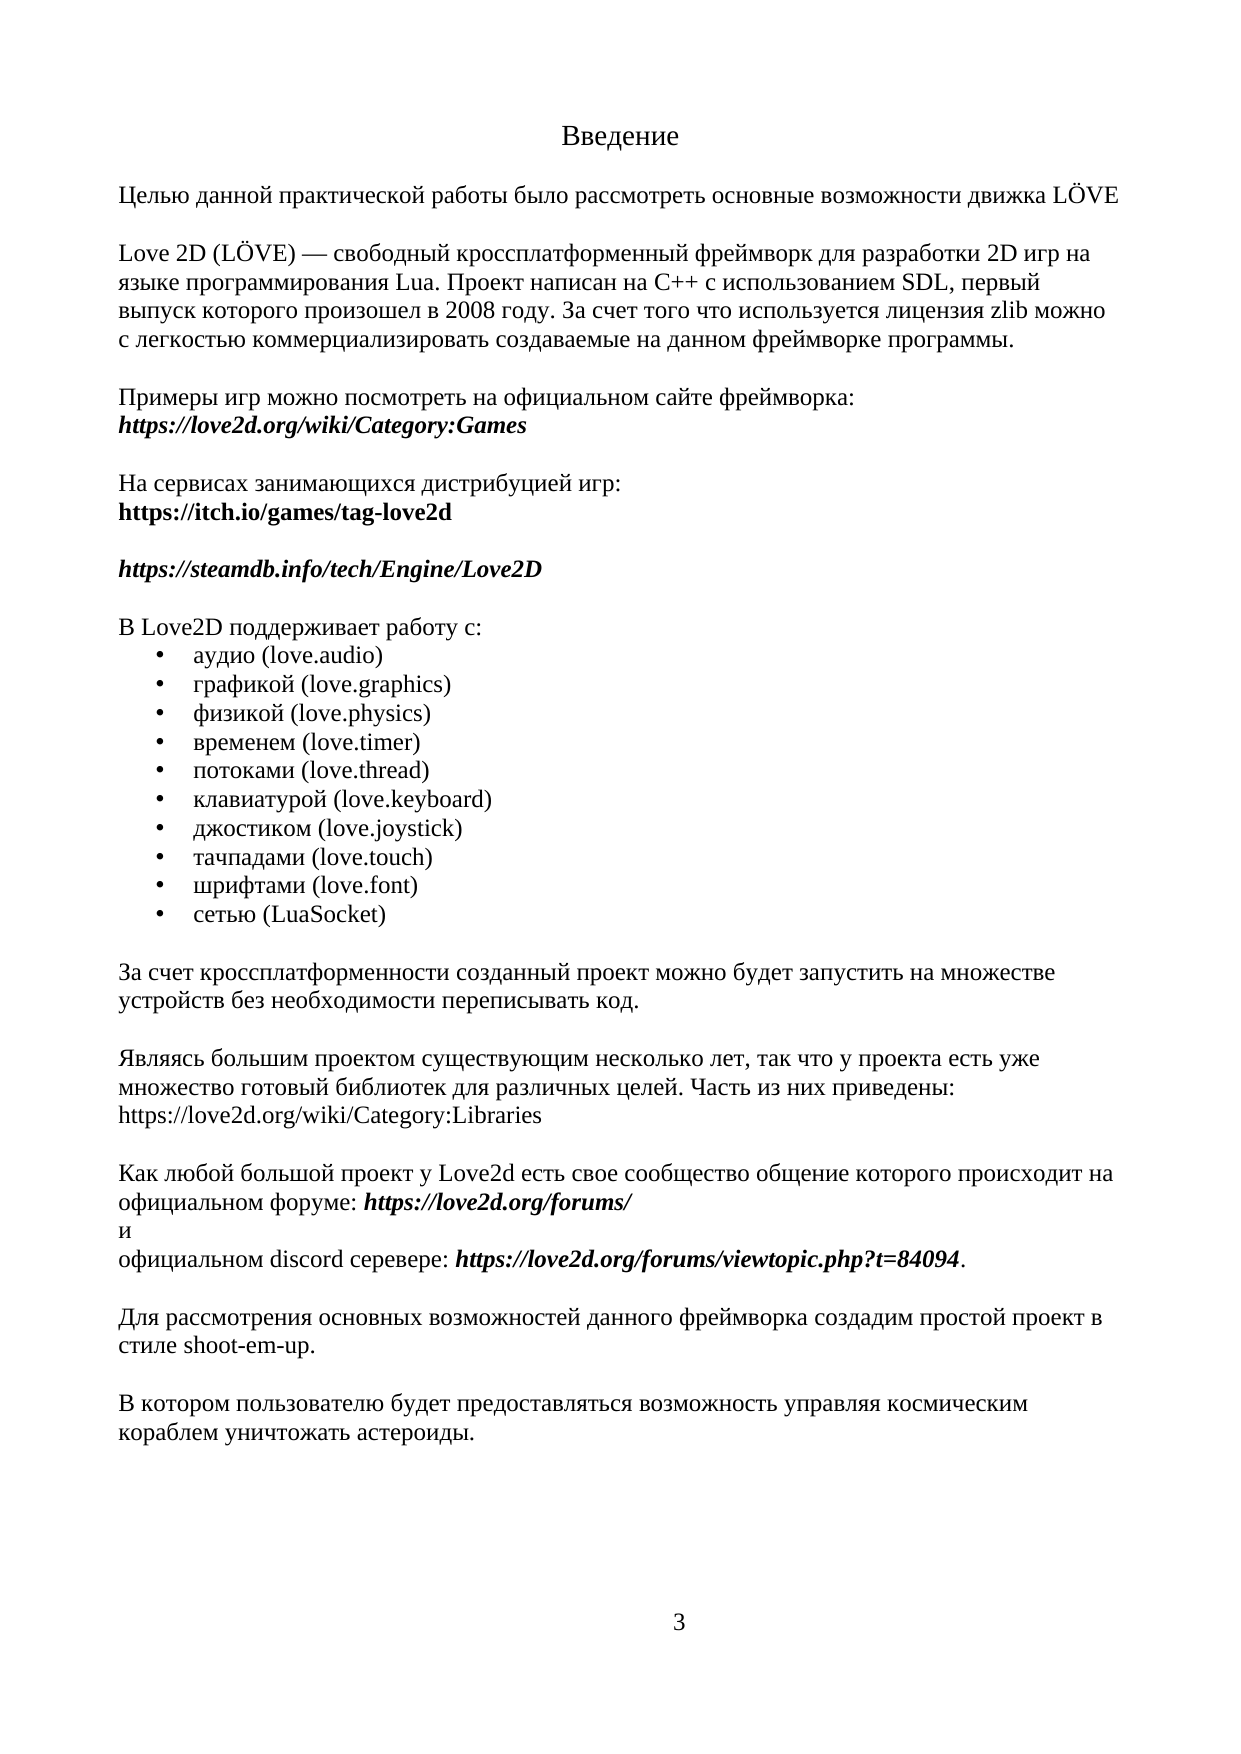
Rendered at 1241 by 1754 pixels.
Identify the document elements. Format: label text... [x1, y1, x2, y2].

list физикой (love.physics) [156, 698, 1122, 727]
text https://itch.io/games/tag-love2d [118, 497, 1122, 525]
text Целью данной практической работы было рассмотреть основные возможности движка LÖVE [118, 180, 1122, 209]
list временем (love.timer) [156, 727, 1122, 755]
text За счет кроссплатформенности созданный проект можно будет запустить на множестве устройств без необходимости переписывать код. [118, 957, 1122, 1014]
text Для рассмотрения основных возможностей данного фреймворка создадим простой проект в стиле shoot-em-up. [118, 1302, 1122, 1359]
list графикой (love.graphics) [156, 669, 1122, 698]
text На сервисах занимающихся дистрибуцией игр: [118, 468, 1122, 497]
list аудио (love.audio) [156, 640, 1122, 669]
list сетью (LuaSocket) [156, 899, 1122, 928]
text и [118, 1215, 1122, 1244]
list потоками (love.thread) [156, 755, 1122, 784]
text Введение [118, 118, 1122, 152]
list джостиком (love.joystick) [156, 813, 1122, 842]
text https://love2d.org/wiki/Category:Libraries [118, 1100, 1122, 1129]
list тачпадами (love.touch) [156, 842, 1122, 870]
text В котором пользователю будет предоставляться возможность управляя космическим кораблем уничтожать астероиды. [118, 1388, 1122, 1445]
text https://steamdb.info/tech/Engine/Love2D [118, 554, 1122, 583]
text официальном discord серевере: https://love2d.org/forums/viewtopic.php?t=84094. [118, 1244, 1122, 1273]
list шрифтами (love.font) [156, 870, 1122, 899]
list клавиатурой (love.keyboard) [156, 784, 1122, 813]
text В Love2D поддерживает работу с: [118, 612, 1122, 640]
text Являясь большим проектом существующим несколько лет, так что у проекта есть уже множество готовый библиотек для различных целей. Часть из них приведены: [118, 1043, 1122, 1100]
text Love 2D (LÖVE) — свободный кроссплатформенный фреймворк для разработки 2D игр на языке программирования Lua. Проект написан на C++ с использованием SDL, первый выпуск которого произошел в 2008 году. За счет того что используется лицензия zlib можно с легкостью коммерциализировать создаваемые на данном фреймворке программы. [118, 238, 1122, 353]
text Примеры игр можно посмотреть на официальном сайте фреймворка: https://love2d.org/wiki/Category:Games [118, 382, 1122, 439]
text Как любой большой проект у Love2d есть свое сообщество общение которого происходит на официальном форуме: https://love2d.org/forums/ [118, 1158, 1122, 1215]
